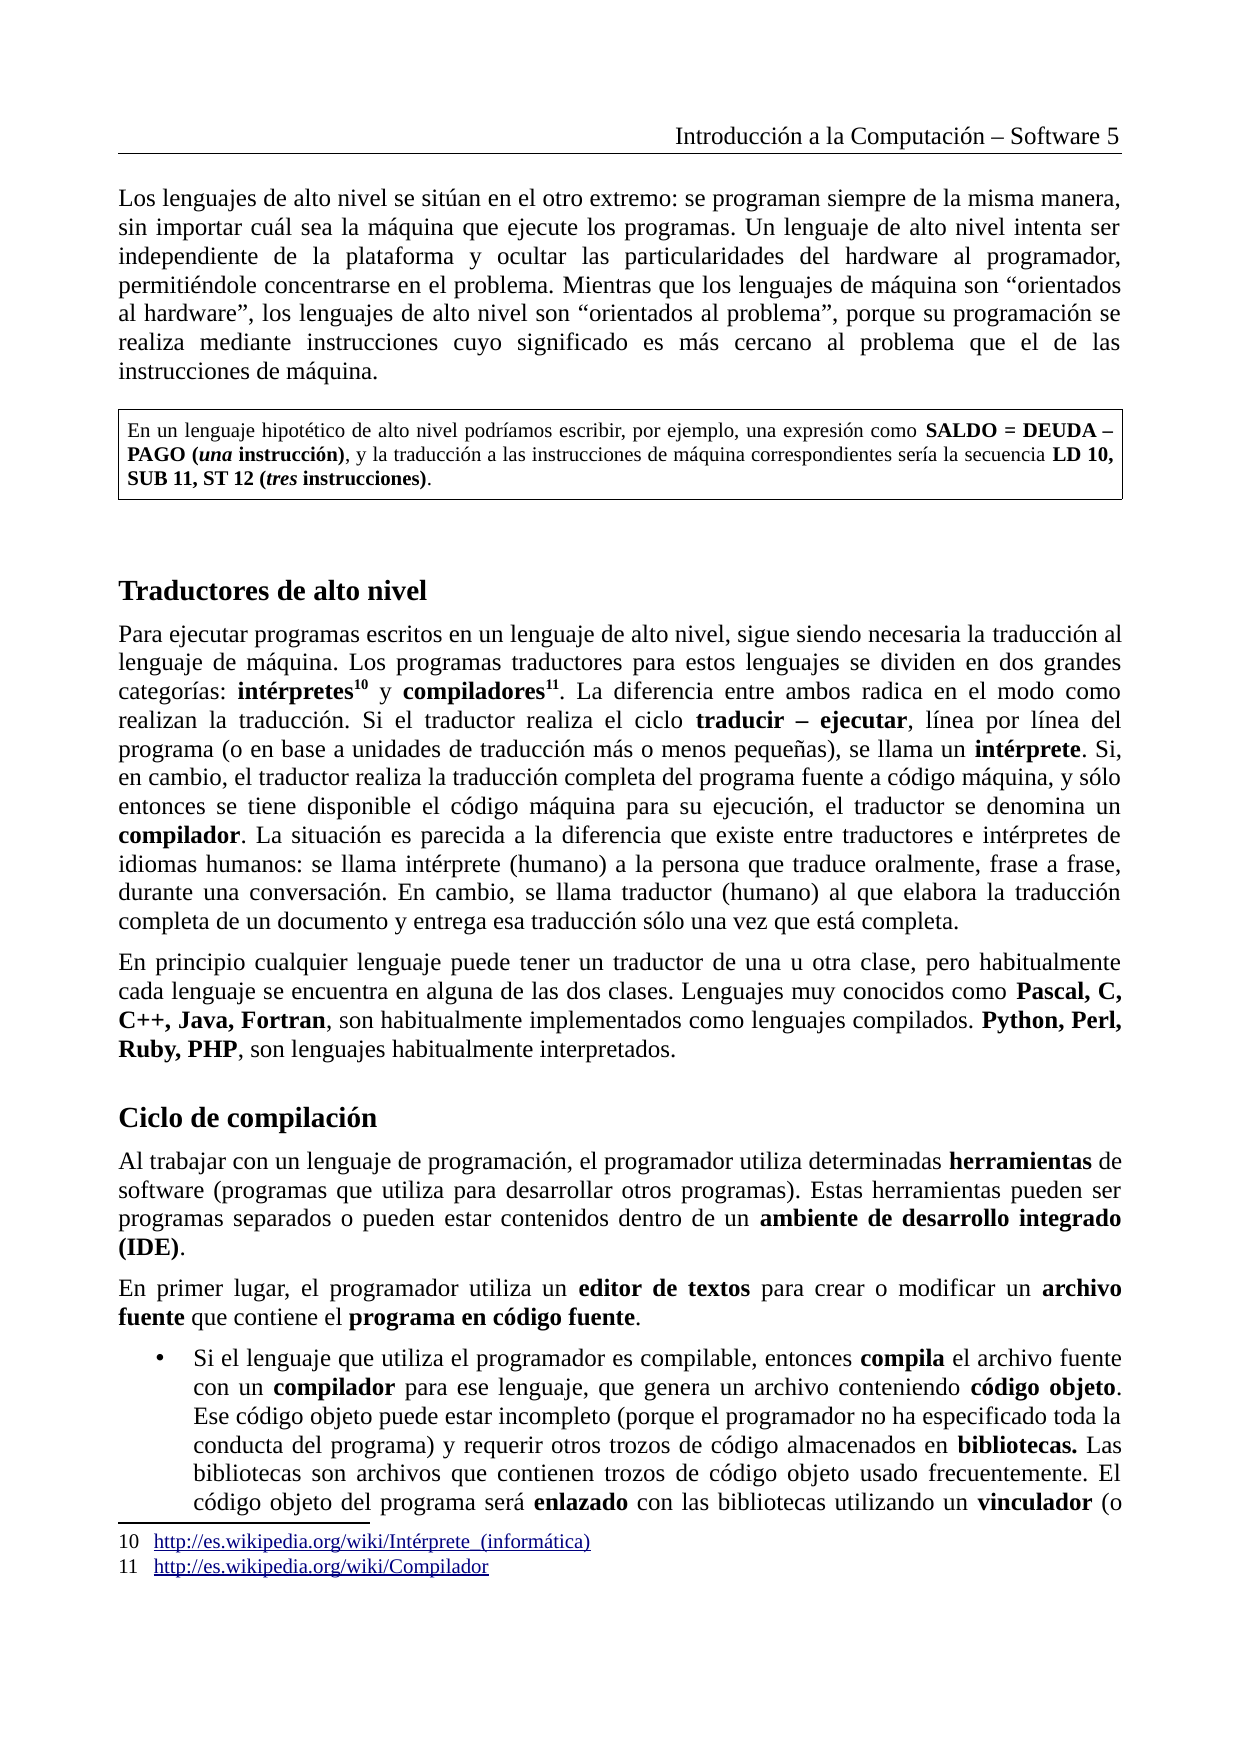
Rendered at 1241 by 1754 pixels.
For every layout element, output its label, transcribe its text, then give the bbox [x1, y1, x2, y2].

text Los lenguajes de alto nivel se sitúan en el otro extremo: se programan siempre de la misma manera, sin importar cuál sea la máquina que ejecute los programas. Un lenguaje de alto nivel intenta ser independiente de la plataforma y ocultar las particularidades del hardware al programador, permitiéndole concentrarse en el problema. Mientras que los lenguajes de máquina son “orientados al hardware”, los lenguajes de alto nivel son “orientados al problema”, porque su programación se realiza mediante instrucciones cuyo significado es más cercano al problema que el de las instrucciones de máquina. [118, 183, 1122, 385]
text En principio cualquier lenguaje puede tener un traductor de una u otra clase, pero habitualmente cada lenguaje se encuentra en alguna de las dos clases. Lenguajes muy conocidos como Pascal, C, C++, Java, Fortran, son habitualmente implementados como lenguajes compilados. Python, Perl, Ruby, PHP, son lenguajes habitualmente interpretados. [118, 947, 1122, 1062]
text http://es.wikipedia.org/wiki/Compilador [118, 1553, 1122, 1578]
subtitle Traductores de alto nivel [118, 573, 1122, 606]
list Si el lenguaje que utiliza el programador es compilable, entonces compila el archivo fuente con un compilador para ese lenguaje, que genera un archivo conteniendo código objeto. Ese código objeto puede estar incompleto (porque el programador no ha especificado toda la conducta del programa) y requerir otros trozos de código almacenados en bibliotecas. Las bibliotecas son archivos que contienen trozos de código objeto usado frecuentemente. El código objeto del programa será enlazado con las bibliotecas utilizando un vinculador (o [156, 1343, 1122, 1516]
text Al trabajar con un lenguaje de programación, el programador utiliza determinadas herramientas de software (programas que utiliza para desarrollar otros programas). Estas herramientas pueden ser programas separados o pueden estar contenidos dentro de un ambiente de desarrollo integrado (IDE). [118, 1146, 1122, 1261]
text En un lenguaje hipotético de alto nivel podríamos escribir, por ejemplo, una expresión como SALDO = DEUDA – PAGO (una instrucción), y la traducción a las instrucciones de máquina correspondientes sería la secuencia LD 10, SUB 11, ST 12 (tres instrucciones). [127, 418, 1113, 490]
text En primer lugar, el programador utiliza un editor de textos para crear o modificar un archivo fuente que contiene el programa en código fuente. [118, 1273, 1122, 1331]
subtitle Ciclo de compilación [118, 1100, 1122, 1133]
text http://es.wikipedia.org/wiki/Intérprete_(informática) [118, 1529, 1122, 1553]
text Para ejecutar programas escritos en un lenguaje de alto nivel, sigue siendo necesaria la traducción al lenguaje de máquina. Los programas traductores para estos lenguajes se dividen en dos grandes categorías: intérpretes y compiladores. La diferencia entre ambos radica en el modo como realizan la traducción. Si el traductor realiza el ciclo traducir – ejecutar, línea por línea del programa (o en base a unidades de traducción más o menos pequeñas), se llama un intérprete. Si, en cambio, el traductor realiza la traducción completa del programa fuente a código máquina, y sólo entonces se tiene disponible el código máquina para su ejecución, el traductor se denomina un compilador. La situación es parecida a la diferencia que existe entre traductores e intérpretes de idiomas humanos: se llama intérprete (humano) a la persona que traduce oralmente, frase a frase, durante una conversación. En cambio, se llama traductor (humano) al que elabora la traducción completa de un documento y entrega esa traducción sólo una vez que está completa. [118, 619, 1122, 935]
